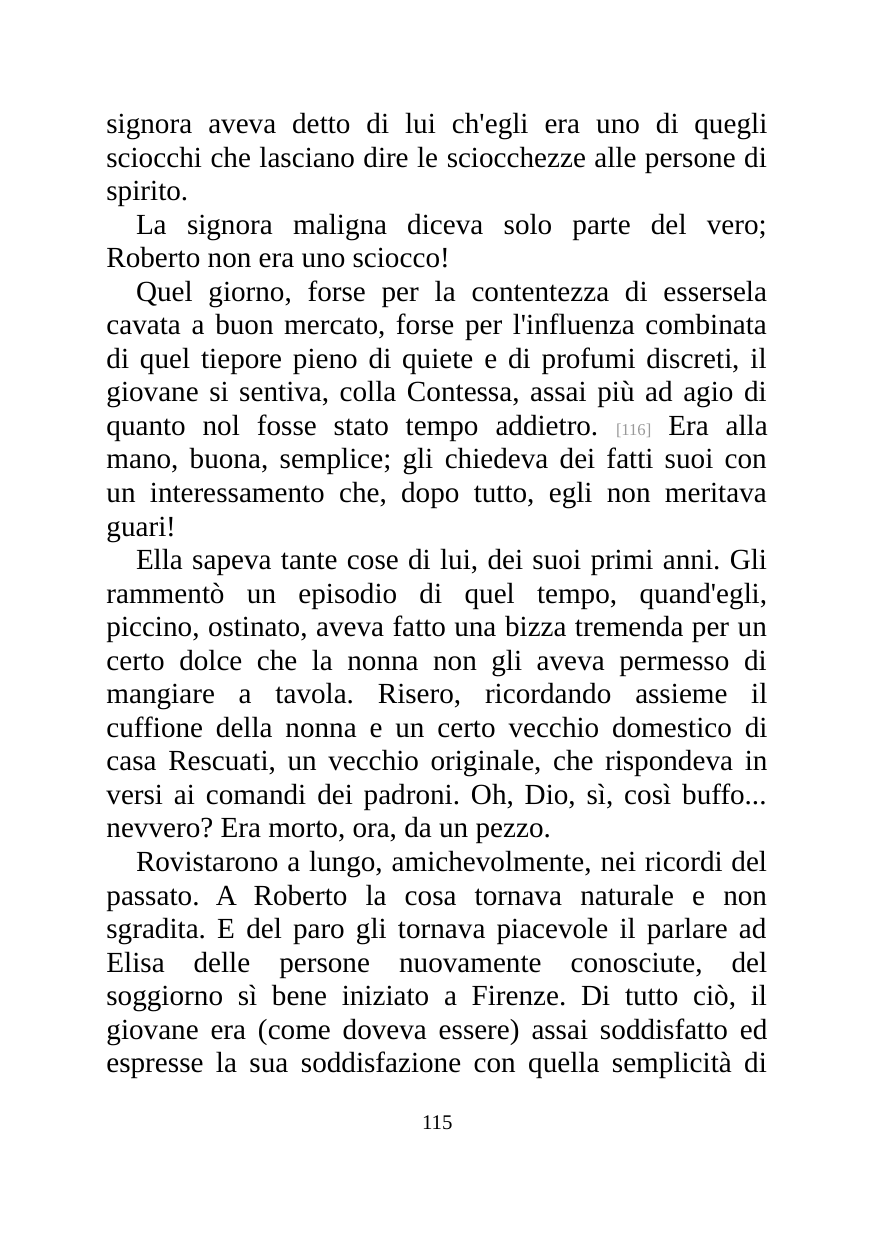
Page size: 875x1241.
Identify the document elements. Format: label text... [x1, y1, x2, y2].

text Rovistarono a lungo, amichevolmente, nei ricordi del passato. A Roberto la cosa tornava naturale e non sgradita. E del paro gli tornava piacevole il parlare ad Elisa delle persone nuovamente conosciute, del soggiorno sì bene iniziato a Firenze. Di tutto ciò, il giovane era (come doveva essere) assai soddisfatto ed espresse la sua soddisfazione con quella semplicità di [106, 844, 768, 1079]
text Ella sapeva tante cose di lui, dei suoi primi anni. Gli rammentò un episodio di quel tempo, quand'egli, piccino, ostinato, aveva fatto una bizza tremenda per un certo dolce che la nonna non gli aveva permesso di mangiare a tavola. Risero, ricordando assieme il cuffione della nonna e un certo vecchio domestico di casa Rescuati, un vecchio originale, che rispondeva in versi ai comandi dei padroni. Oh, Dio, sì, così buffo... nevvero? Era morto, ora, da un pezzo. [106, 542, 768, 844]
text Quel giorno, forse per la contentezza di essersela cavata a buon mercato, forse per l'influenza combinata di quel tiepore pieno di quiete e di profumi discreti, il giovane si sentiva, colla Contessa, assai più ad agio di quanto nol fosse stato tempo addietro. [116] Era alla mano, buona, semplice; gli chiedeva dei fatti suoi con un interessamento che, dopo tutto, egli non meritava guari! [106, 274, 768, 542]
text La signora maligna diceva solo parte del vero; Roberto non era uno sciocco! [106, 207, 768, 274]
text signora aveva detto di lui ch'egli era uno di quegli sciocchi che lasciano dire le sciocchezze alle persone di spirito. [106, 106, 768, 207]
